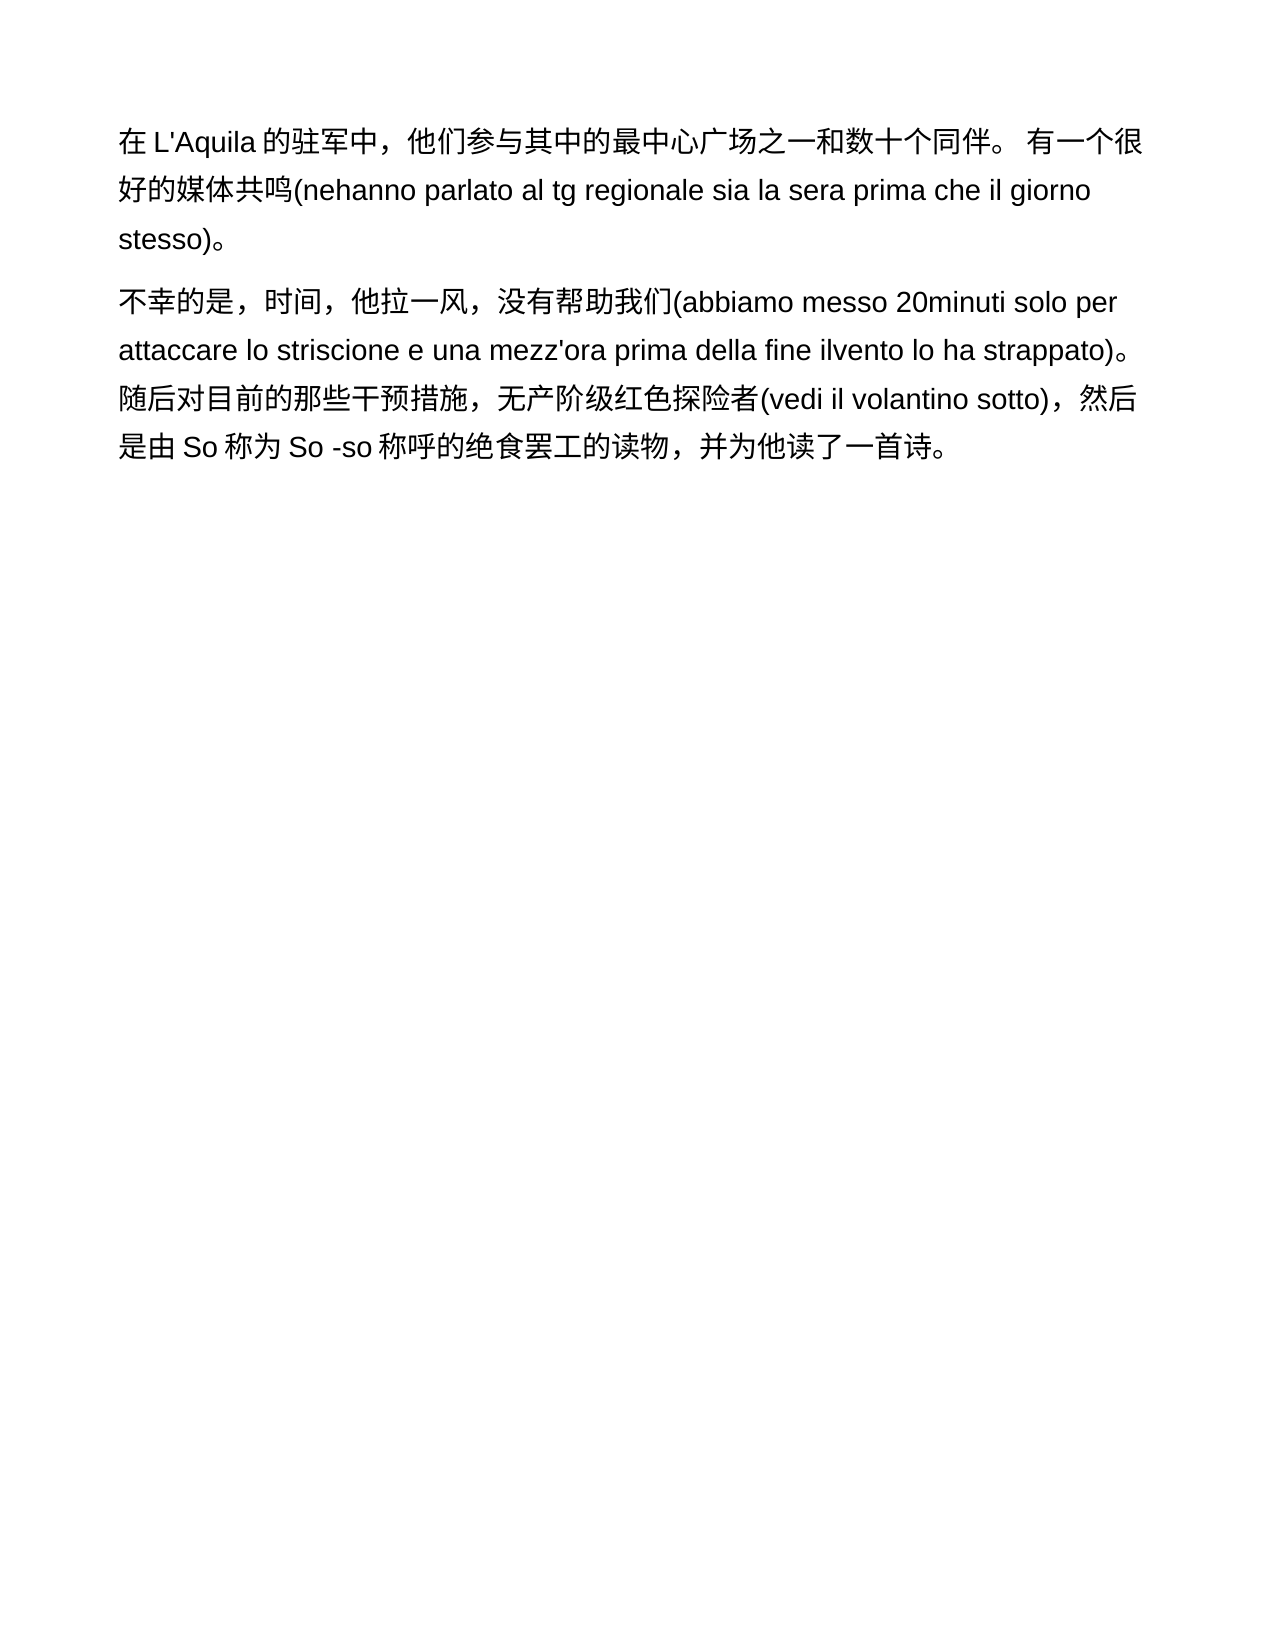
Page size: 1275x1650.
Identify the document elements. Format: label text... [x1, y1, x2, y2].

text 不幸的是，时间，他拉一风，没有帮助我们(abbiamo messo 20minuti solo per attaccare lo striscione e una mezz'ora prima della fine ilvento lo ha strappato)。 随后对目前的那些干预措施，无产阶级红色探险者(vedi il volantino sotto)，然后是由So称为So -so称呼的绝食罢工的读物，并为他读了一首诗。 [118, 278, 1157, 466]
text 在L'Aquila的驻军中，他们参与其中的最中心广场之一和数十个同伴。 有一个很好的媒体共鸣(nehanno parlato al tg regionale sia la sera prima che il giorno stesso)。 [118, 118, 1157, 257]
